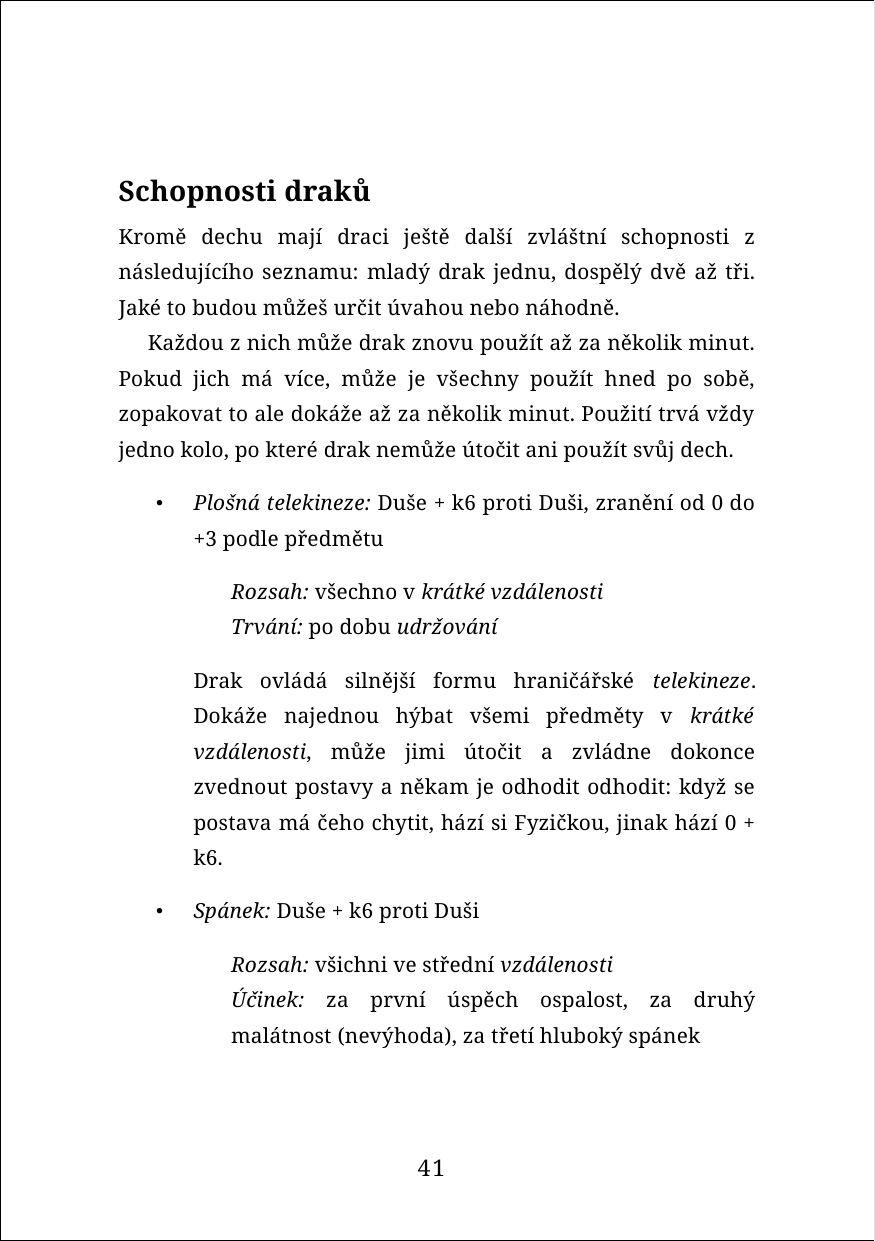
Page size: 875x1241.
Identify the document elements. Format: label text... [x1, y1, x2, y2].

subtitle Schopnosti draků [118, 172, 756, 210]
list Plošná telekineze: Duše + k6 proti Duši, zranění od 0 do +3 podle předmětu [156, 488, 756, 552]
list Spánek: Duše + k6 proti Duši [156, 897, 756, 925]
text Kromě dechu mají draci ještě další zvláštní schopnosti z následujícího seznamu: mladý drak jednu, dospělý dvě až tři. Jaké to budou můžeš určit úvahou nebo náhodně. Každou z nich může drak znovu použít až za několik minut. Pokud jich má více, může je všechny použít hned po sobě, zopakovat to ale dokáže až za několik minut. Použití trvá vždy jedno kolo, po které drak nemůže útočit ani použít svůj dech. [118, 222, 756, 463]
list Rozsah: všechno v krátké vzdálenosti Trvání: po dobu udržování [193, 577, 756, 641]
list Drak ovládá silnější formu hraničářské telekineze. Dokáže najednou hýbat všemi předměty v krátké vzdálenosti, může jimi útočit a zvládne dokonce zvednout postavy a někam je odhodit odhodit: když se postava má čeho chytit, hází si Fyzičkou, jinak hází 0 + k6. [156, 666, 756, 872]
list Rozsah: všichni ve střední vzdálenosti Účinek: za první úspěch ospalost, za druhý malátnost (nevýhoda), za třetí hluboký spánek [193, 950, 756, 1049]
